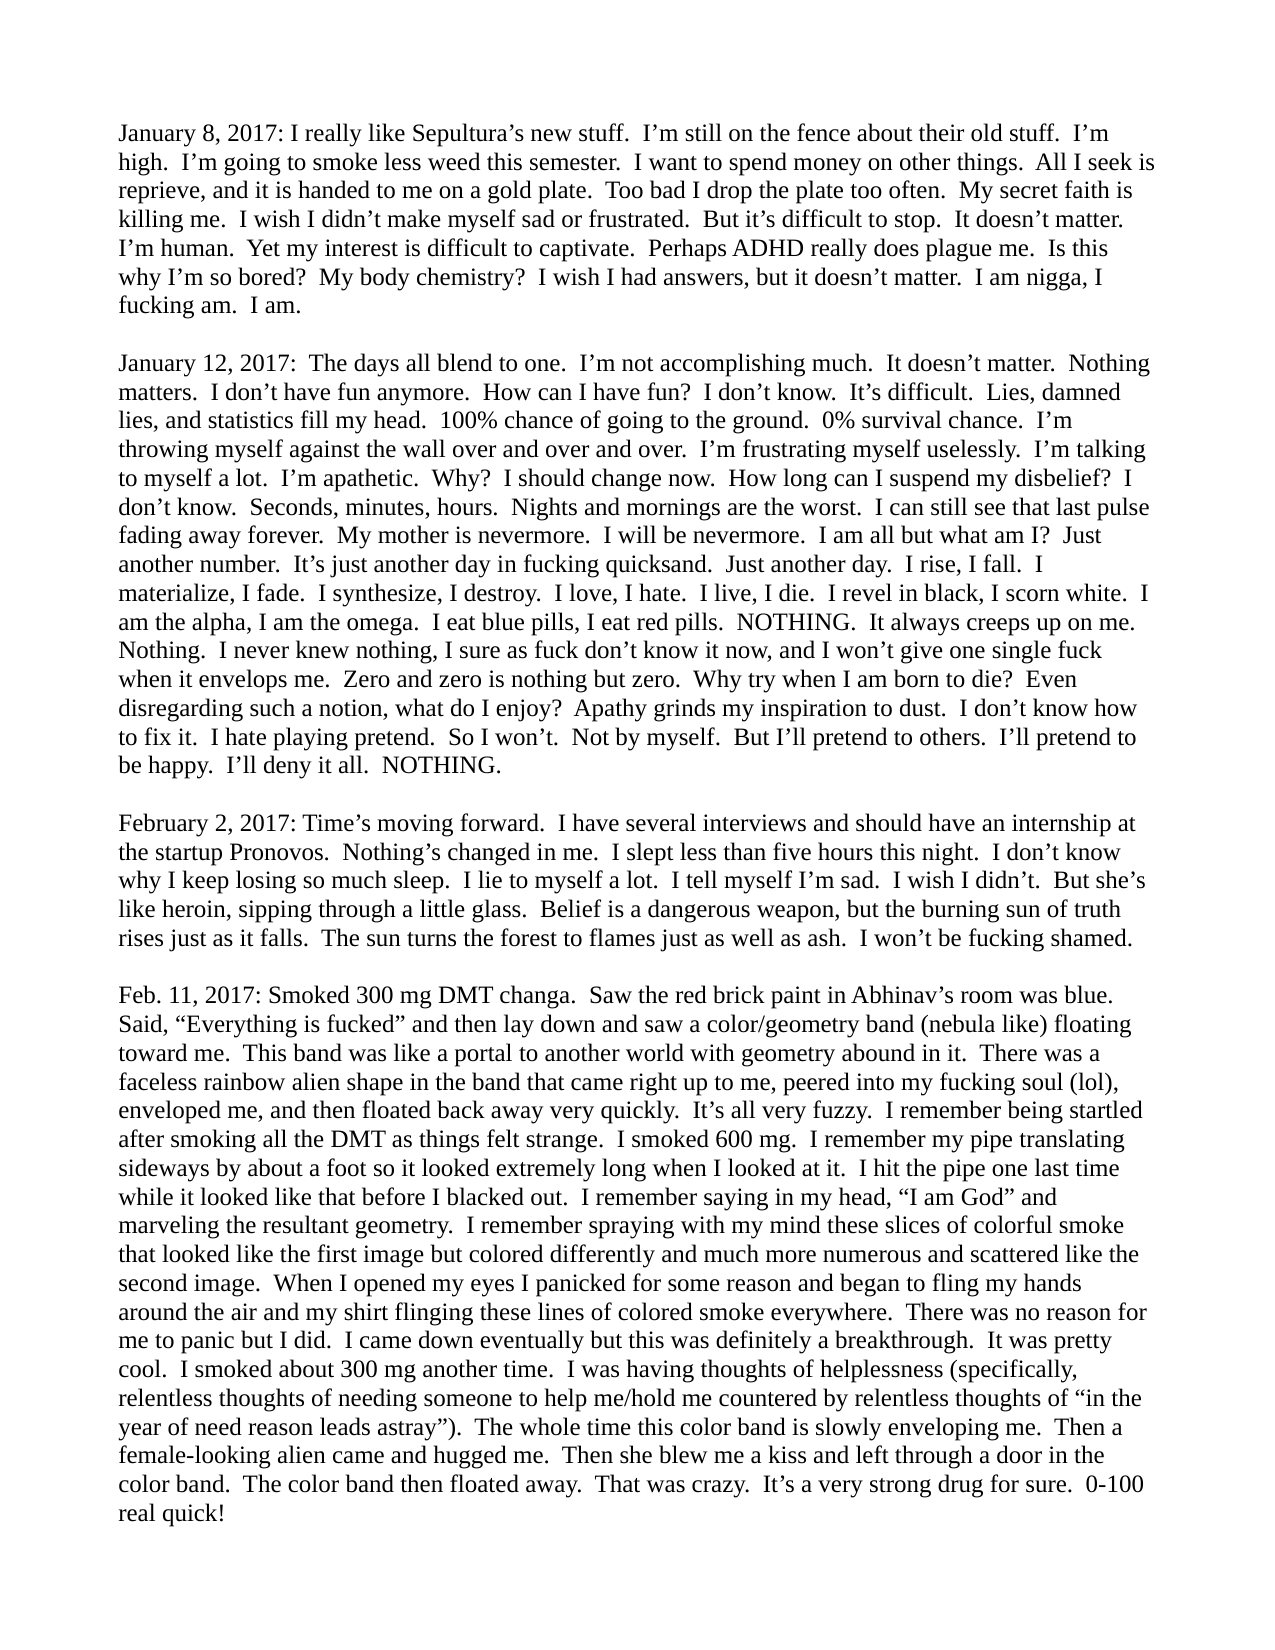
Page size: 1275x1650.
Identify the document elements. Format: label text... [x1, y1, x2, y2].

text January 12, 2017: The days all blend to one. I’m not accomplishing much. It doesn’t matter. Nothing matters. I don’t have fun anymore. How can I have fun? I don’t know. It’s difficult. Lies, damned lies, and statistics fill my head. 100% chance of going to the ground. 0% survival chance. I’m throwing myself against the wall over and over and over. I’m frustrating myself uselessly. I’m talking to myself a lot. I’m apathetic. Why? I should change now. How long can I suspend my disbelief? I don’t know. Seconds, minutes, hours. Nights and mornings are the worst. I can still see that last pulse fading away forever. My mother is nevermore. I will be nevermore. I am all but what am I? Just another number. It’s just another day in fucking quicksand. Just another day. I rise, I fall. I materialize, I fade. I synthesize, I destroy. I love, I hate. I live, I die. I revel in black, I scorn white. I am the alpha, I am the omega. I eat blue pills, I eat red pills. NOTHING. It always creeps up on me. Nothing. I never knew nothing, I sure as fuck don’t know it now, and I won’t give one single fuck when it envelops me. Zero and zero is nothing but zero. Why try when I am born to die? Even disregarding such a notion, what do I enjoy? Apathy grinds my inspiration to dust. I don’t know how to fix it. I hate playing pretend. So I won’t. Not by myself. But I’ll pretend to others. I’ll pretend to be happy. I’ll deny it all. NOTHING. [118, 348, 1157, 779]
text January 8, 2017: I really like Sepultura’s new stuff. I’m still on the fence about their old stuff. I’m high. I’m going to smoke less weed this semester. I want to spend money on other things. All I seek is reprieve, and it is handed to me on a gold plate. Too bad I drop the plate too often. My secret faith is killing me. I wish I didn’t make myself sad or frustrated. But it’s difficult to stop. It doesn’t matter. I’m human. Yet my interest is difficult to captivate. Perhaps ADHD really does plague me. Is this why I’m so bored? My body chemistry? I wish I had answers, but it doesn’t matter. I am nigga, I fucking am. I am. [118, 118, 1157, 319]
text February 2, 2017: Time’s moving forward. I have several interviews and should have an internship at the startup Pronovos. Nothing’s changed in me. I slept less than five hours this night. I don’t know why I keep losing so much sleep. I lie to myself a lot. I tell myself I’m sad. I wish I didn’t. But she’s like heroin, sipping through a little glass. Belief is a dangerous weapon, but the burning sun of truth rises just as it falls. The sun turns the forest to flames just as well as ash. I won’t be fucking shamed. [118, 808, 1157, 952]
text Feb. 11, 2017: Smoked 300 mg DMT changa. Saw the red brick paint in Abhinav’s room was blue. Said, “Everything is fucked” and then lay down and saw a color/geometry band (nebula like) floating toward me. This band was like a portal to another world with geometry abound in it. There was a faceless rainbow alien shape in the band that came right up to me, peered into my fucking soul (lol), enveloped me, and then floated back away very quickly. It’s all very fuzzy. I remember being startled after smoking all the DMT as things felt strange. I smoked 600 mg. I remember my pipe translating sideways by about a foot so it looked extremely long when I looked at it. I hit the pipe one last time while it looked like that before I blacked out. I remember saying in my head, “I am God” and marveling the resultant geometry. I remember spraying with my mind these slices of colorful smoke that looked like the first image but colored differently and much more numerous and scattered like the second image. When I opened my eyes I panicked for some reason and began to fling my hands around the air and my shirt flinging these lines of colored smoke everywhere. There was no reason for me to panic but I did. I came down eventually but this was definitely a breakthrough. It was pretty cool. I smoked about 300 mg another time. I was having thoughts of helplessness (specifically, relentless thoughts of needing someone to help me/hold me countered by relentless thoughts of “in the year of need reason leads astray”). The whole time this color band is slowly enveloping me. Then a female-looking alien came and hugged me. Then she blew me a kiss and left through a door in the color band. The color band then floated away. That was crazy. It’s a very strong drug for sure. 0-100 real quick! [118, 981, 1157, 1527]
